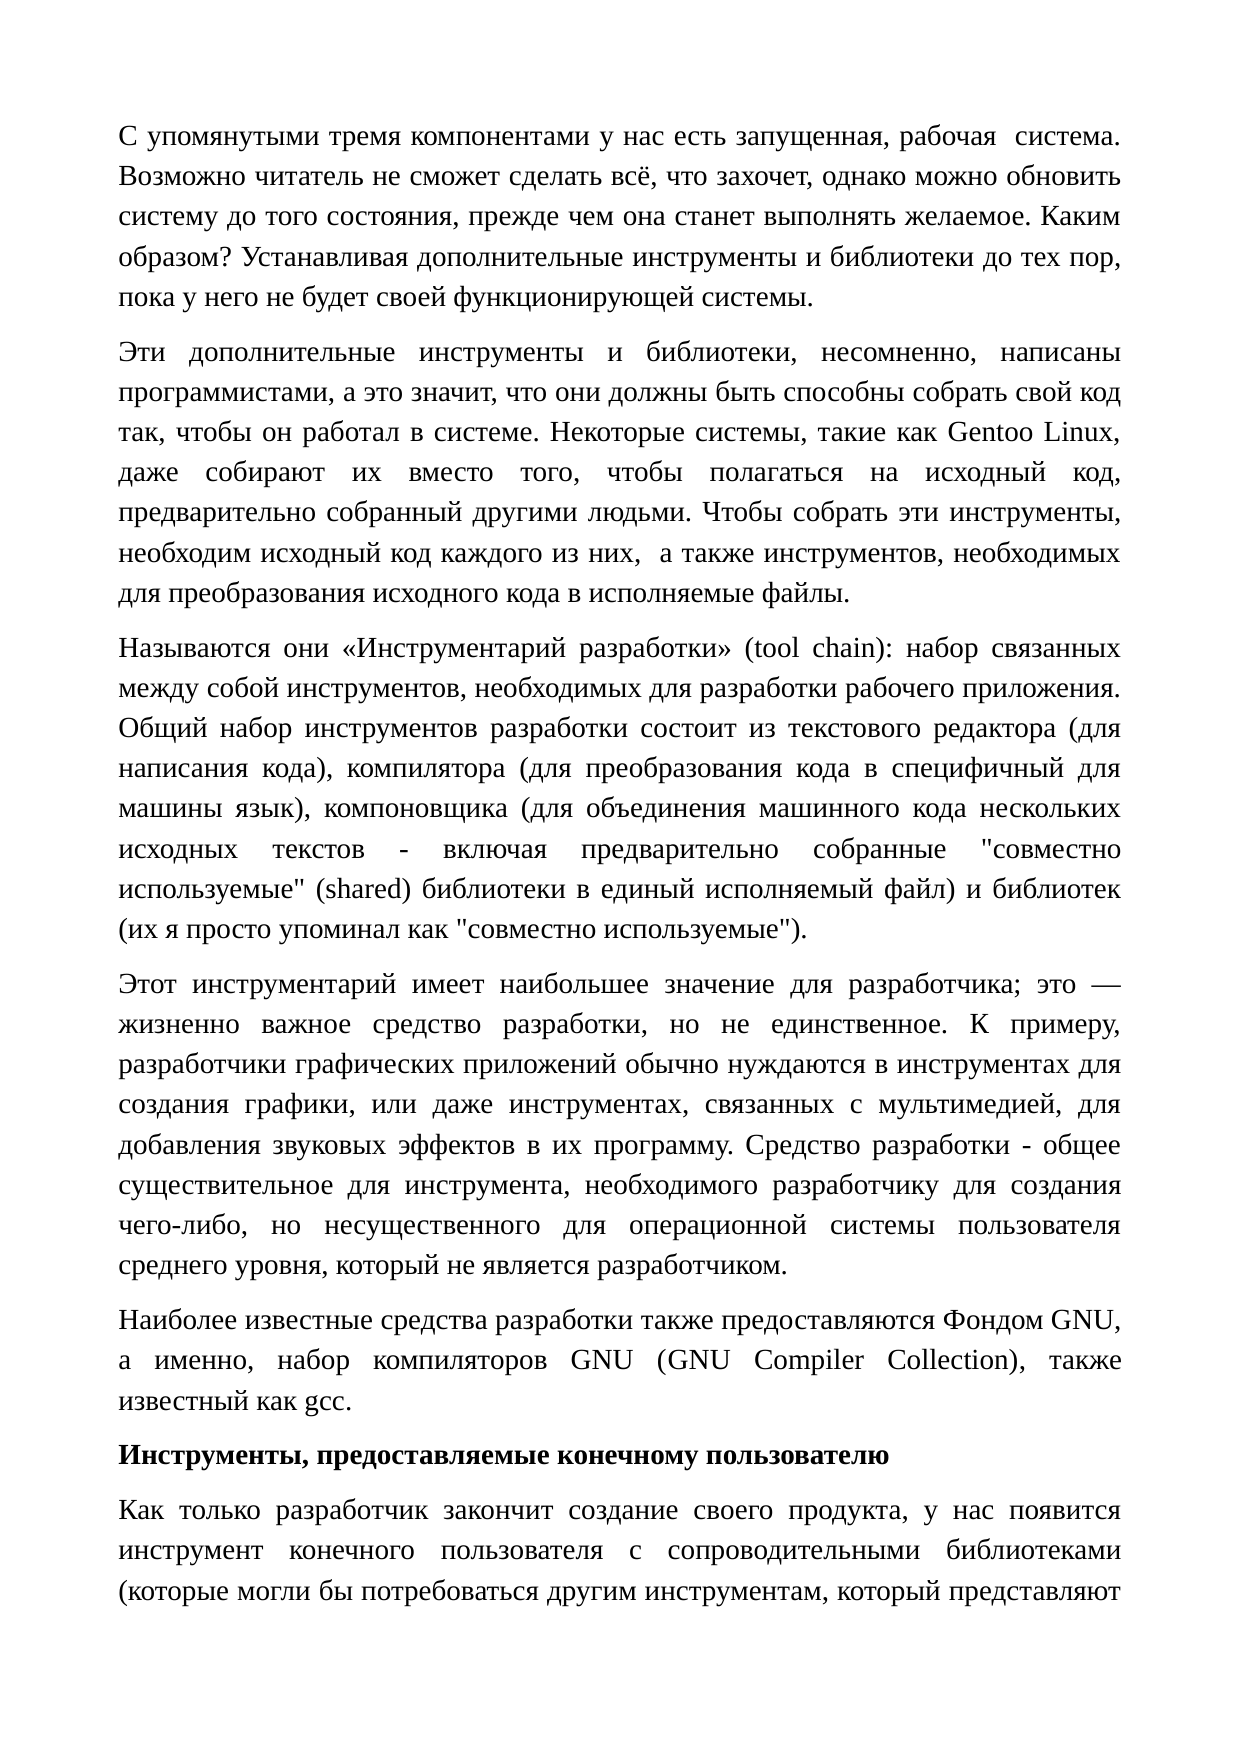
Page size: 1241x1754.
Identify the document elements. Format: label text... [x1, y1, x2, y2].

text Называются они «Инструментарий разработки» (tool chain): набор связанных между собой инструментов, необходимых для разработки рабочего приложения. Общий набор инструментов разработки состоит из текстового редактора (для написания кода), компилятора (для преобразования кода в специфичный для машины язык), компоновщика (для объединения машинного кода нескольких исходных текстов - включая предварительно собранные "совместно используемые" (shared) библиотеки в единый исполняемый файл) и библиотек (их я просто упоминал как "совместно используемые"). [118, 630, 1122, 945]
text Как только разработчик закончит создание своего продукта, у нас появится инструмент конечного пользователя с сопроводительными библиотеками (которые могли бы потребоваться другим инструментам, который представляют [118, 1492, 1122, 1606]
text Эти дополнительные инструменты и библиотеки, несомненно, написаны программистами, а это значит, что они должны быть способны собрать свой код так, чтобы он работал в системе. Некоторые системы, такие как Gentoo Linux, даже собирают их вместо того, чтобы полагаться на исходный код, предварительно собранный другими людьми. Чтобы собрать эти инструменты, необходим исходный код каждого из них, а также инструментов, необходимых для преобразования исходного кода в исполняемые файлы. [118, 334, 1122, 608]
text Инструменты, предоставляемые конечному пользователю [118, 1437, 1122, 1471]
text С упомянутыми тремя компонентами у нас есть запущенная, рабочая система. Возможно читатель не сможет сделать всё, что захочет, однако можно обновить систему до того состояния, прежде чем она станет выполнять желаемое. Каким образом? Устанавливая дополнительные инструменты и библиотеки до тех пор, пока у него не будет своей функционирующей системы. [118, 118, 1122, 312]
text Наиболее известные средства разработки также предоставляются Фондом GNU, а именно, набор компиляторов GNU (GNU Compiler Collection), также известный как gcc. [118, 1302, 1122, 1416]
text Этот инструментарий имеет наибольшее значение для разработчика; это — жизненно важное средство разработки, но не единственное. К примеру, разработчики графических приложений обычно нуждаются в инструментах для создания графики, или даже инструментах, связанных с мультимедией, для добавления звуковых эффектов в их программу. Средство разработки - общее существительное для инструмента, необходимого разработчику для создания чего-либо, но несущественного для операционной системы пользователя среднего уровня, который не является разработчиком. [118, 966, 1122, 1281]
